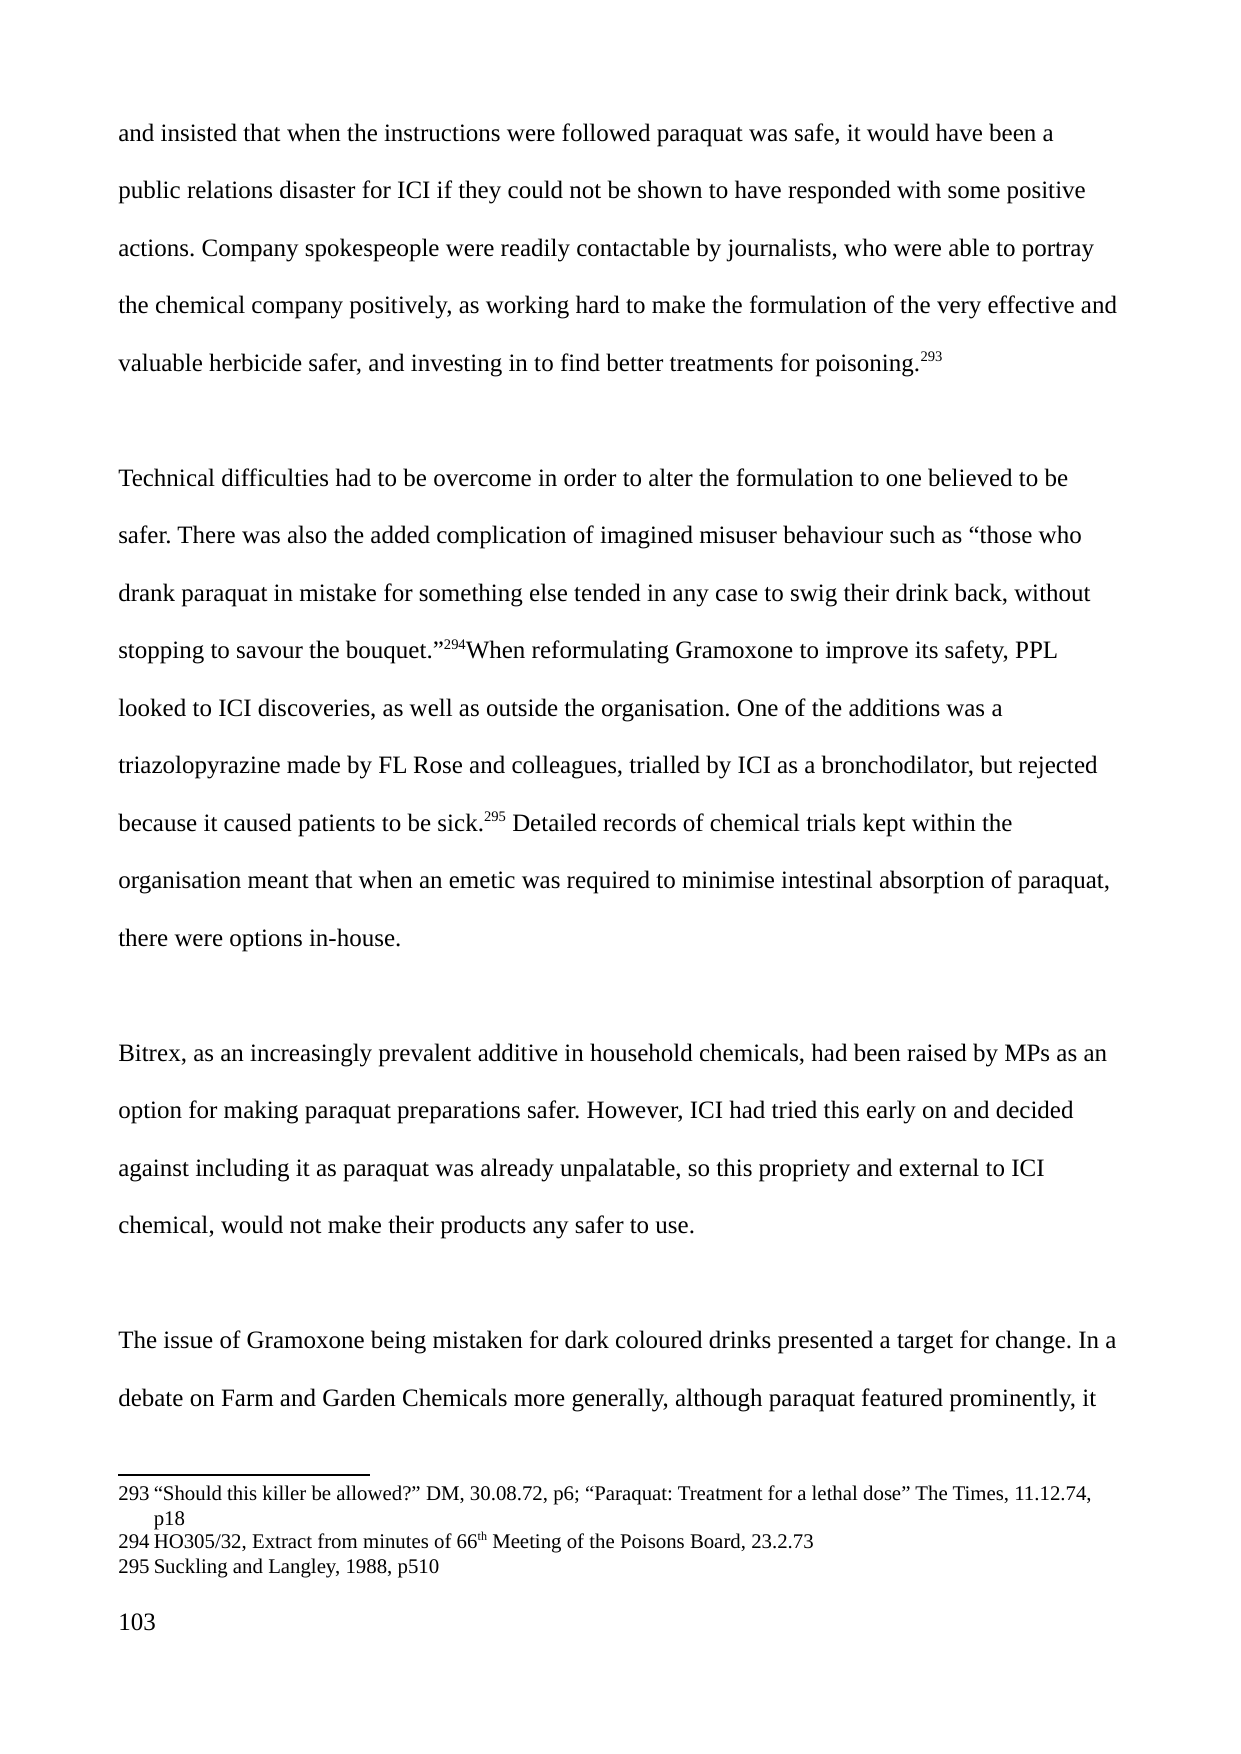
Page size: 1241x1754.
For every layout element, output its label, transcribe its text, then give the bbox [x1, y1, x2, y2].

text Bitrex, as an increasingly prevalent additive in household chemicals, had been raised by MPs as an option for making paraquat preparations safer. However, ICI had tried this early on and decided against including it as paraquat was already unpalatable, so this propriety and external to ICI chemical, would not make their products any safer to use. [118, 1038, 1122, 1239]
text Suckling and Langley, 1988, p510 [118, 1553, 1122, 1578]
text Technical difficulties had to be overcome in order to alter the formulation to one believed to be safer. There was also the added complication of imagined misuser behaviour such as “those who drank paraquat in mistake for something else tended in any case to swig their drink back, without stopping to savour the bouquet.”When reformulating Gramoxone to improve its safety, PPL looked to ICI discoveries, as well as outside the organisation. One of the additions was a triazolopyrazine made by FL Rose and colleagues, trialled by ICI as a bronchodilator, but rejected because it caused patients to be sick. Detailed records of chemical trials kept within the organisation meant that when an emetic was required to minimise intestinal absorption of paraquat, there were options in-house. [118, 463, 1122, 952]
text “Should this killer be allowed?” DM, 30.08.72, p6; “Paraquat: Treatment for a lethal dose” The Times, 11.12.74, p18 [118, 1481, 1122, 1529]
text and insisted that when the instructions were followed paraquat was safe, it would have been a public relations disaster for ICI if they could not be shown to have responded with some positive actions. Company spokespeople were readily contactable by journalists, who were able to portray the chemical company positively, as working hard to make the formulation of the very effective and valuable herbicide safer, and investing in to find better treatments for poisoning. [118, 118, 1122, 377]
text HO305/32, Extract from minutes of 66th Meeting of the Poisons Board, 23.2.73 [118, 1529, 1122, 1553]
text The issue of Gramoxone being mistaken for dark coloured drinks presented a target for change. In a debate on Farm and Garden Chemicals more generally, although paraquat featured prominently, it [118, 1326, 1122, 1412]
